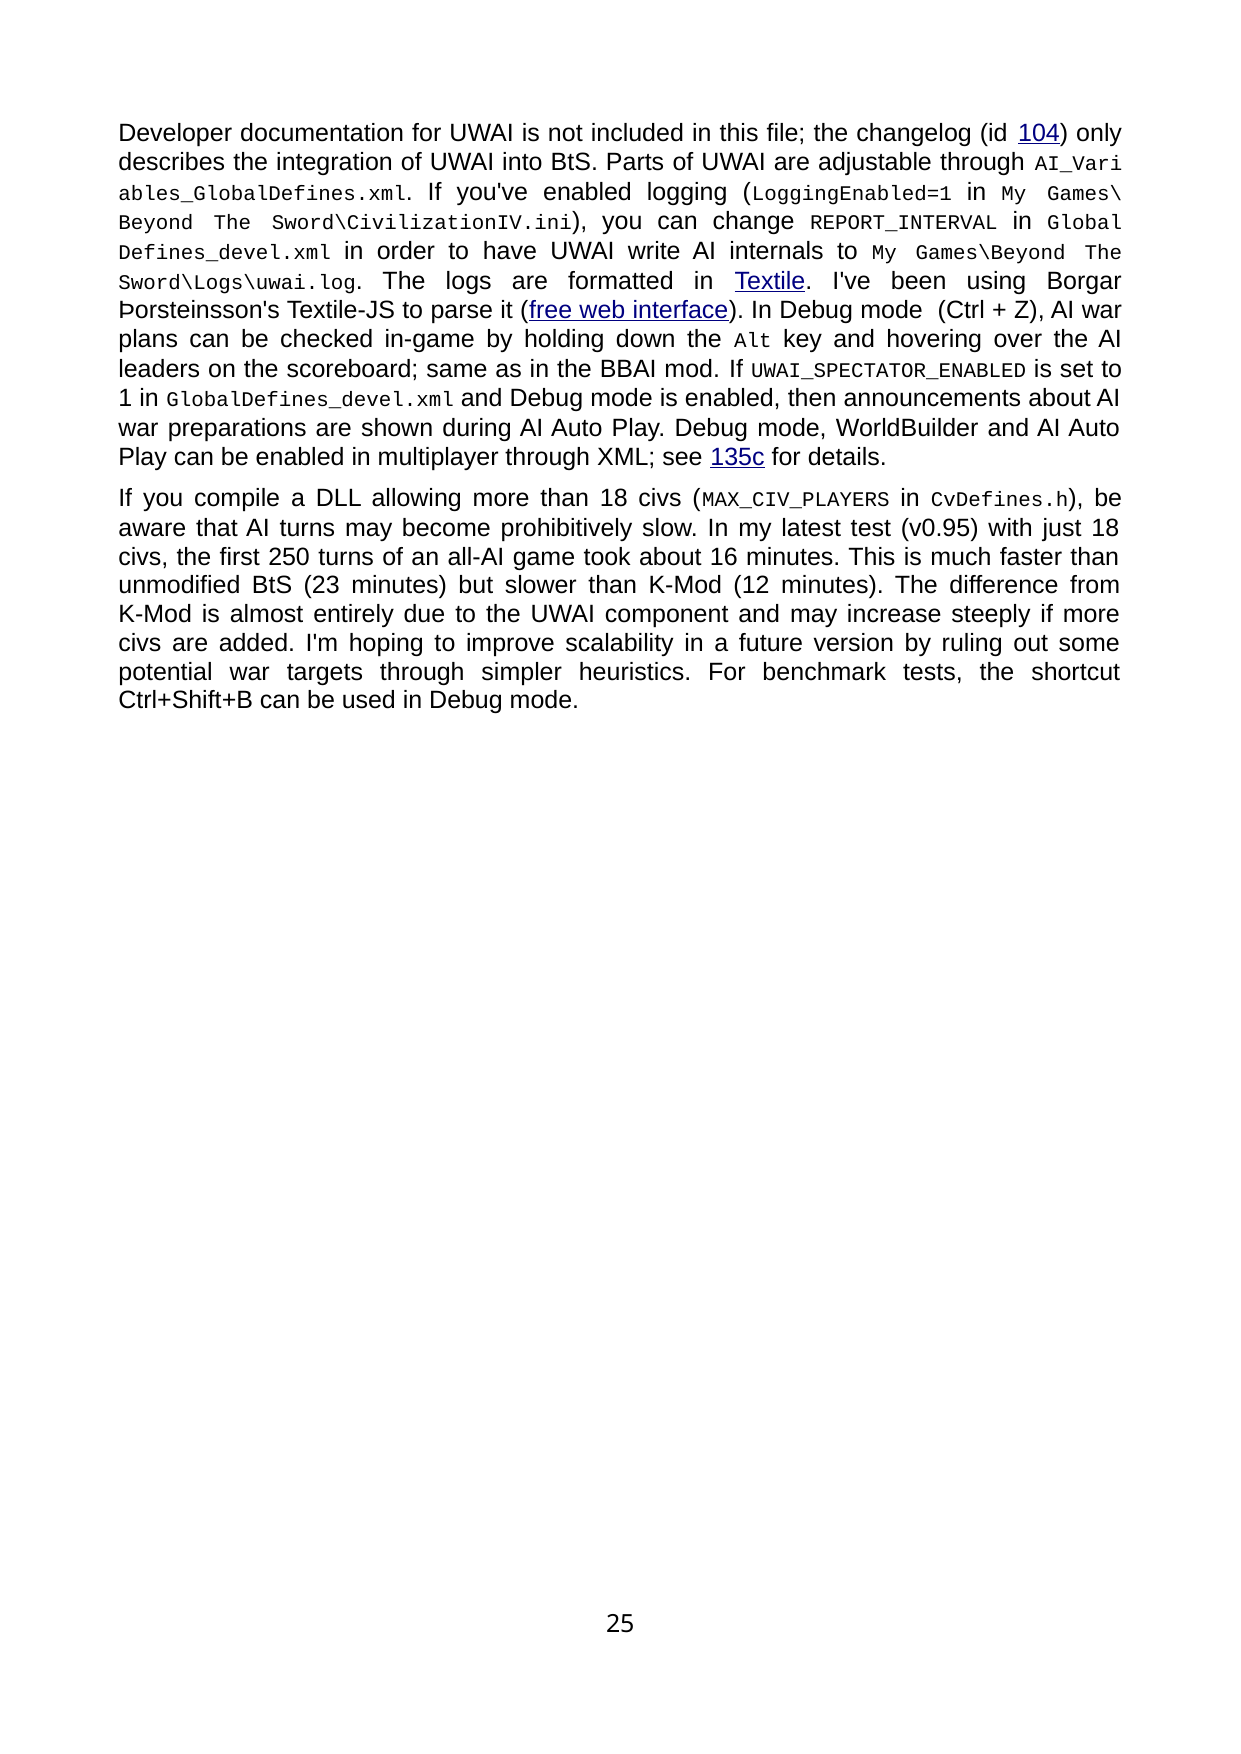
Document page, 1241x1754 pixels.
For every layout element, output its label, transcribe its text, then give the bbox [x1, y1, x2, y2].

text If you compile a DLL allowing more than 18 civs (MAX_CIV_PLAYERS in CvDefines.h), be aware that AI turns may become prohibitively slow. In my latest test (v0.95) with just 18 civs, the first 250 turns of an all-AI game took about 16 minutes. This is much faster than unmodified BtS (23 minutes) but slower than K-Mod (12 minutes). The difference from K‑Mod is almost entirely due to the UWAI component and may increase steeply if more civs are added. I'm hoping to improve scalability in a future version by ruling out some potential war targets through simpler heuristics. For benchmark tests, the shortcut Ctrl+Shift+B can be used in Debug mode. [118, 483, 1122, 714]
text Developer documentation for UWAI is not included in this file; the changelog (id 104) only describes the integration of UWAI into BtS. Parts of UWAI are adjustable through AI_Vari ables_GlobalDefines.xml. If you've enabled logging (LoggingEnabled=1 in My Games\Beyond The Sword\CivilizationIV.ini), you can change REPORT_INTERVAL in Global Defines_devel.xml in order to have UWAI write AI internals to My Games\Beyond The Sword\Logs\uwai.log. The logs are formatted in Textile. I've been using Borgar Þorsteinsson's Textile-JS to parse it (free web interface). In Debug mode (Ctrl + Z), AI war plans can be checked in-game by holding down the Alt key and hovering over the AI leaders on the scoreboard; same as in the BBAI mod. If UWAI_SPECTATOR_ENABLED is set to 1 in GlobalDefines_devel.xml and Debug mode is enabled, then announcements about AI war preparations are shown during AI Auto Play. Debug mode, WorldBuilder and AI Auto Play can be enabled in multiplayer through XML; see 135c for details. [118, 118, 1122, 471]
